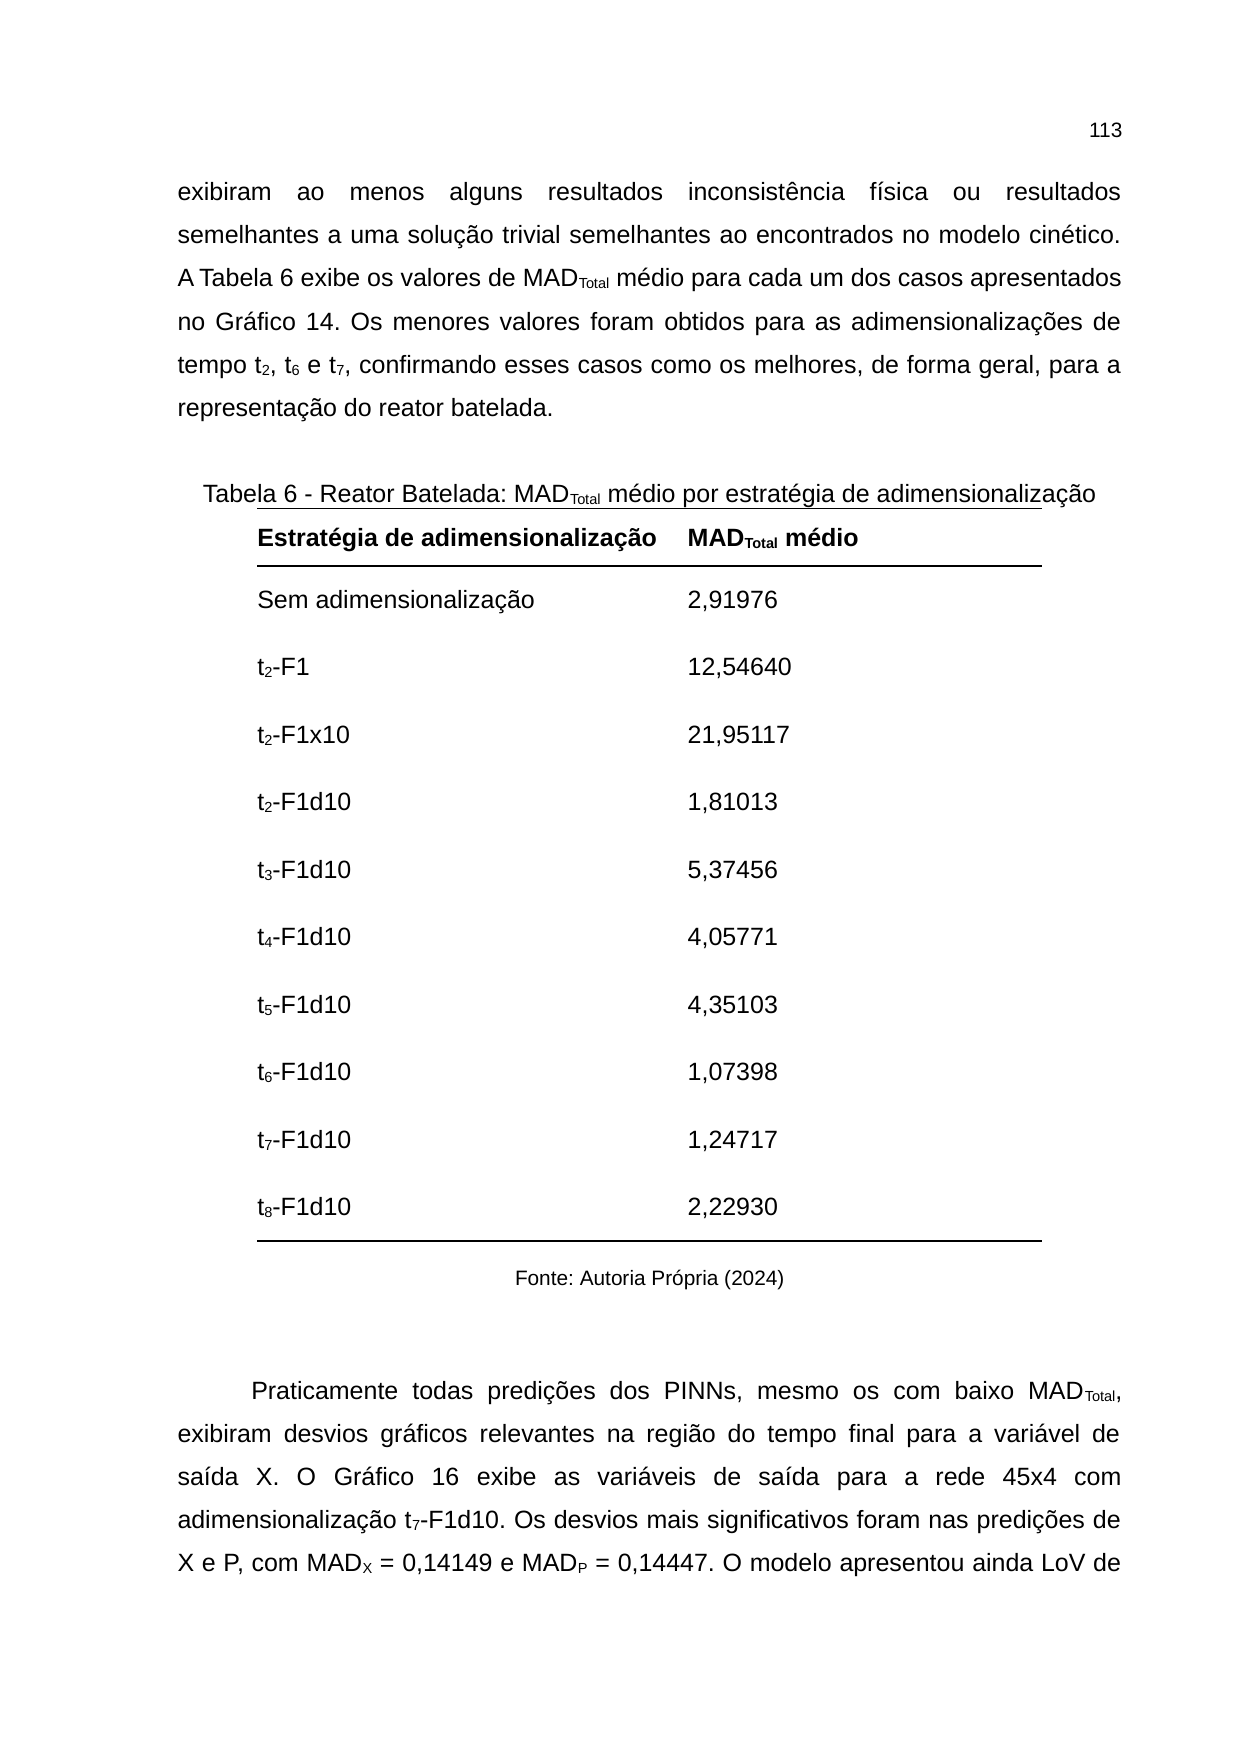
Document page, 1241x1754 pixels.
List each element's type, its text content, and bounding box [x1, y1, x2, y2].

table_cell t7-F1d10 [257, 1105, 687, 1173]
table_cell 1,07398 [688, 1038, 1042, 1105]
table_cell t5-F1d10 [257, 970, 687, 1038]
table_cell t2-F1 [257, 633, 687, 700]
table_cell t4-F1d10 [257, 903, 687, 970]
table_cell 2,91976 [688, 567, 1042, 633]
table_cell 1,81013 [688, 768, 1042, 835]
table_cell 5,37456 [688, 835, 1042, 903]
table_cell 1,24717 [688, 1105, 1042, 1173]
table_header Estratégia de adimensionalização [257, 509, 687, 565]
table_cell 21,95117 [688, 700, 1042, 768]
table_cell t8-F1d10 [257, 1173, 687, 1240]
table_cell t2-F1d10 [257, 768, 687, 835]
table_cell t3-F1d10 [257, 835, 687, 903]
table_cell t2-F1x10 [257, 700, 687, 768]
table_cell Sem adimensionalização [257, 567, 687, 633]
table_cell t6-F1d10 [257, 1038, 687, 1105]
table_cell 4,35103 [688, 970, 1042, 1038]
table_header MADTotal médio [688, 509, 1042, 565]
text Praticamente todas predições dos PINNs, mesmo os com baixo MADTotal, exibiram desvios gráficos relevantes na região do tempo final para a variável de saída X. O Gráfico 16 exibe as variáveis de saída para a rede 45x4 com adimensionalização t7-F1d10. Os desvios mais significativos foram nas predições de X e P, com MADX = 0,14149 e MADP = 0,14447. O modelo apresentou ainda LoV de [177, 1376, 1122, 1577]
table_cell 2,22930 [688, 1173, 1042, 1240]
table_cell 4,05771 [688, 903, 1042, 970]
text Tabela 6 - Reator Batelada: MADTotal médio por estratégia de adimensionalização [177, 479, 1122, 508]
text Fonte: Autoria Própria (2024) [177, 1266, 1122, 1290]
text exibiram ao menos alguns resultados inconsistência física ou resultados semelhantes a uma solução trivial semelhantes ao encontrados no modelo cinético. A Tabela 6 exibe os valores de MADTotal médio para cada um dos casos apresentados no Gráfico 14. Os menores valores foram obtidos para as adimensionalizações de tempo t2, t6 e t7, confirmando esses casos como os melhores, de forma geral, para a representação do reator batelada. [177, 177, 1122, 421]
table_cell 12,54640 [688, 633, 1042, 700]
